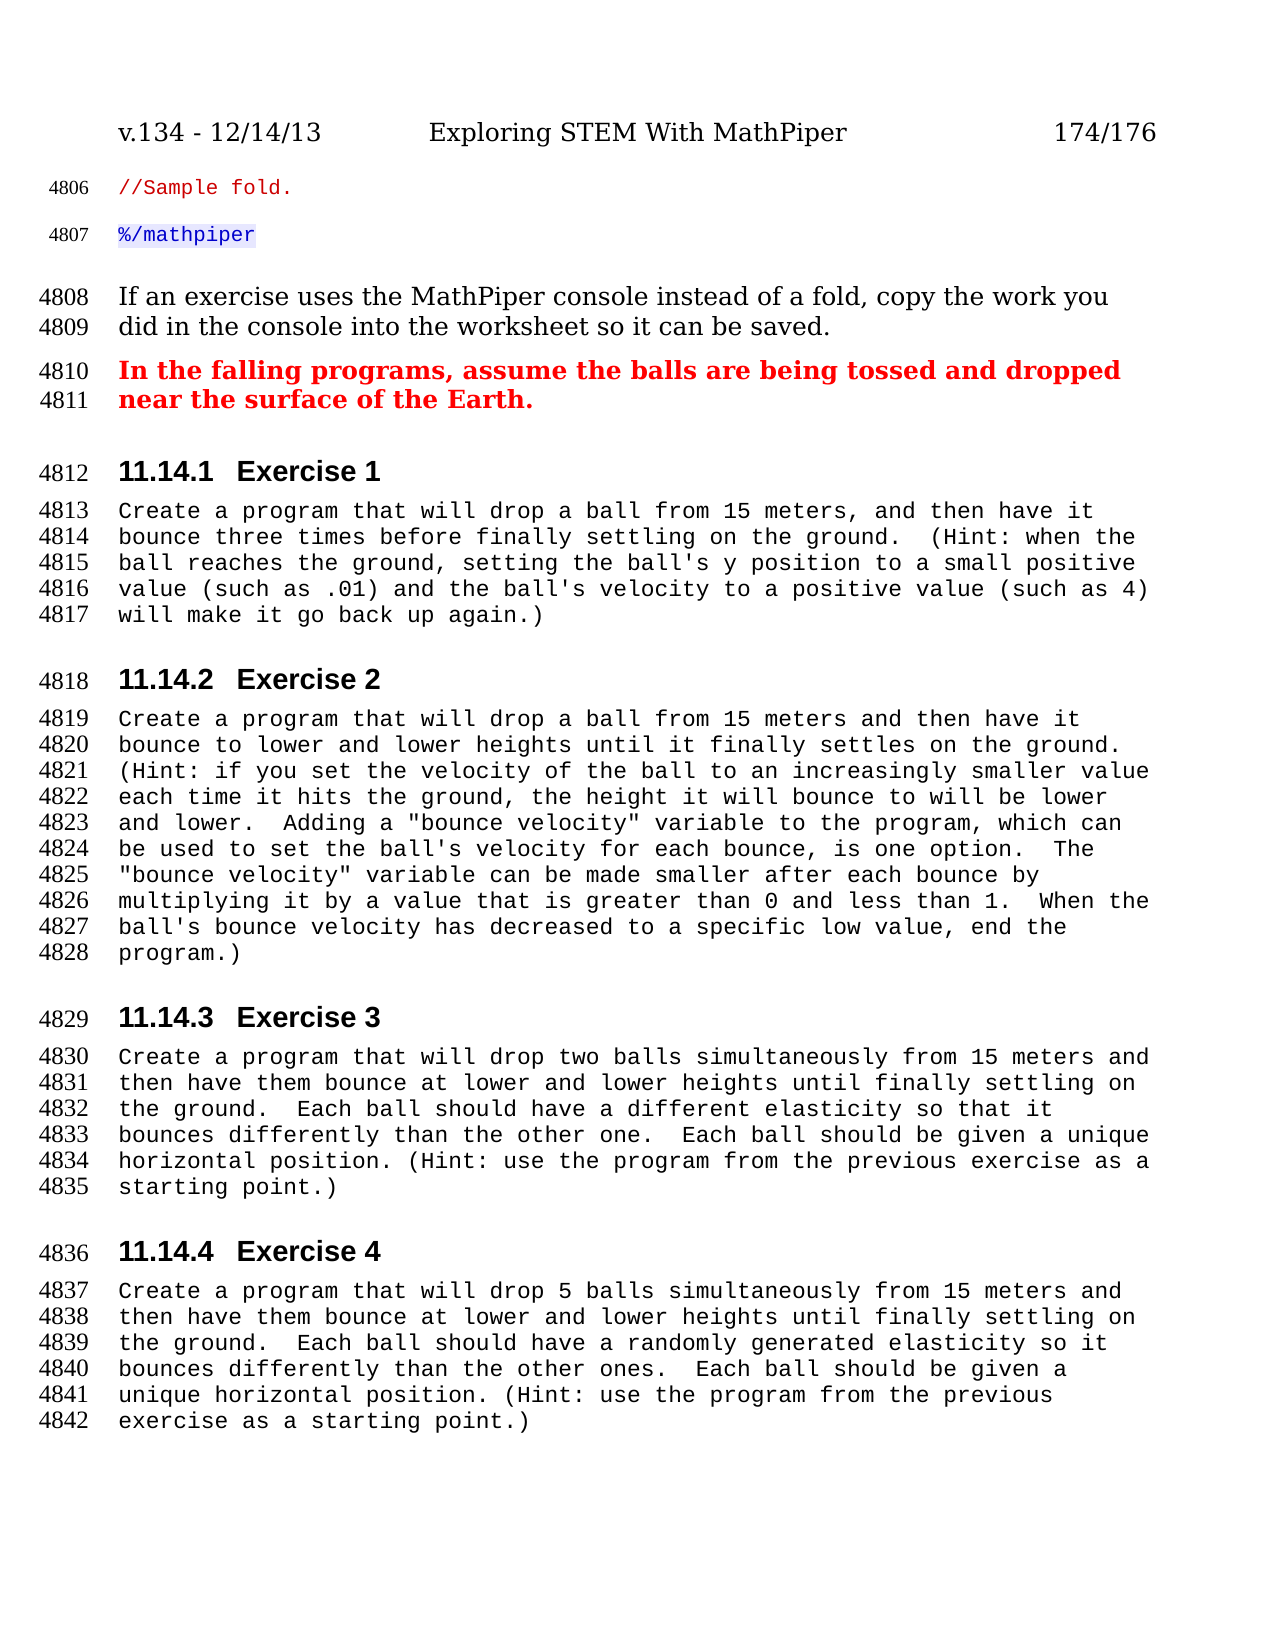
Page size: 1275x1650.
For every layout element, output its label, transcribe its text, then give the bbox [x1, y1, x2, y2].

text Create a program that will drop 5 balls simultaneously from 15 meters and then have them bounce at lower and lower heights until finally settling on the ground. Each ball should have a randomly generated elasticity so it bounces differently than the other ones. Each ball should be given a unique horizontal position. (Hint: use the program from the previous exercise as a starting point.) [118, 1279, 1157, 1435]
text In the falling programs, assume the balls are being tossed and dropped near the surface of the Earth. [118, 356, 1157, 415]
text If an exercise uses the MathPiper console instead of a fold, copy the work you did in the console into the worksheet so it can be saved. [118, 283, 1157, 341]
text //Sample fold. [118, 177, 1157, 200]
text Create a program that will drop a ball from 15 meters and then have it bounce to lower and lower heights until it finally settles on the ground. (Hint: if you set the velocity of the ball to an increasingly smaller value each time it hits the ground, the height it will bounce to will be lower and lower. Adding a "bounce velocity" variable to the program, which can be used to set the ball's velocity for each bounce, is one option. The "bounce velocity" variable can be made smaller after each bounce by multiplying it by a value that is greater than 0 and less than 1. When the ball's bounce velocity has decreased to a specific low value, end the program.) [118, 707, 1157, 967]
text %/mathpiper [118, 224, 1157, 248]
text Create a program that will drop two balls simultaneously from 15 meters and then have them bounce at lower and lower heights until finally settling on the ground. Each ball should have a different elasticity so that it bounces differently than the other one. Each ball should be given a unique horizontal position. (Hint: use the program from the previous exercise as a starting point.) [118, 1045, 1157, 1201]
subtitle Exercise 1 [118, 454, 1157, 487]
subtitle Exercise 2 [118, 662, 1157, 696]
subtitle Exercise 3 [118, 1000, 1157, 1033]
text Create a program that will drop a ball from 15 meters, and then have it bounce three times before finally settling on the ground. (Hint: when the ball reaches the ground, setting the ball's y position to a small positive value (such as .01) and the ball's velocity to a positive value (such as 4) will make it go back up again.) [118, 499, 1157, 629]
subtitle Exercise 4 [118, 1234, 1157, 1268]
